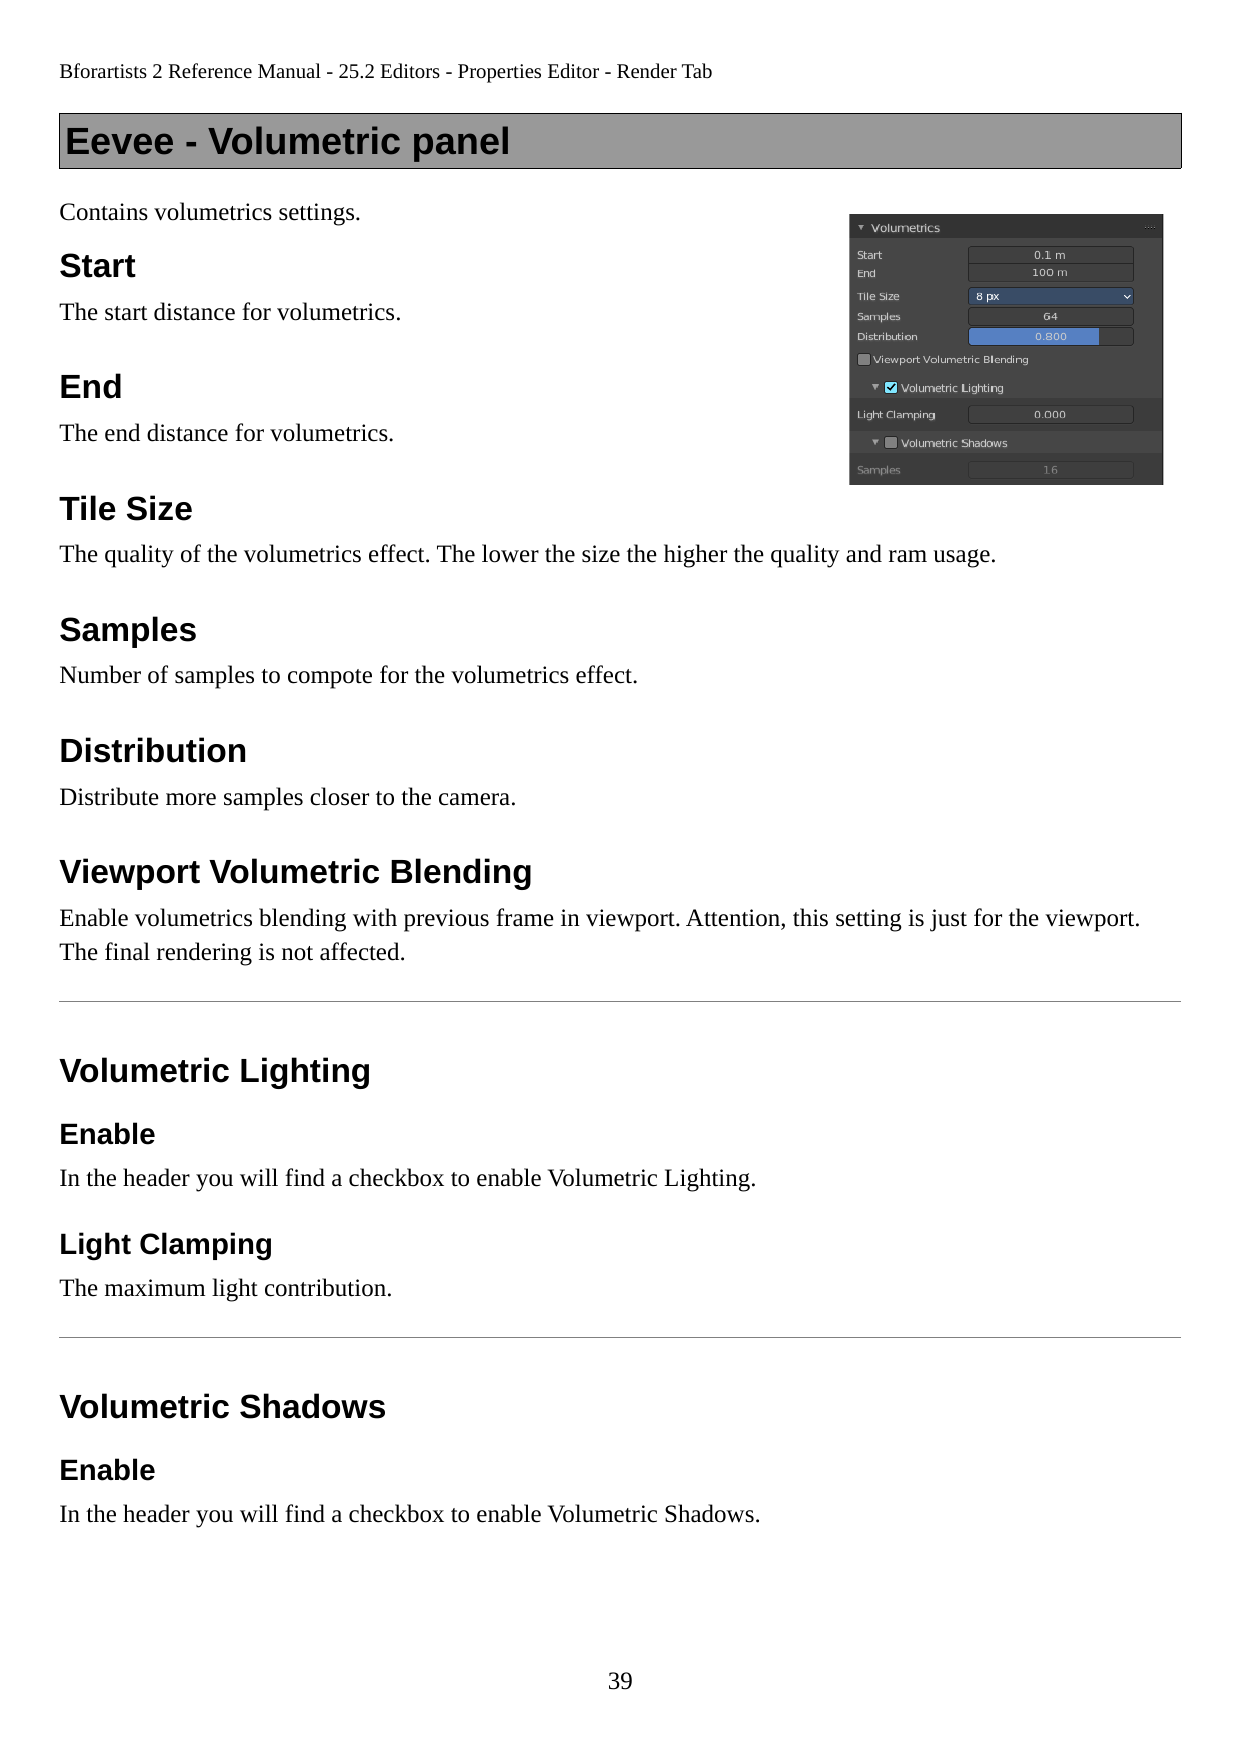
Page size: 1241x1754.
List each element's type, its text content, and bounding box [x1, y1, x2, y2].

subtitle End [59, 367, 849, 406]
table_header Eevee - Volumetric panel [60, 114, 1181, 168]
picture [849, 214, 1164, 485]
subtitle Viewport Volumetric Blending [59, 851, 1181, 890]
subtitle Light Clamping [59, 1227, 1181, 1261]
subtitle Volumetric Lighting [59, 1051, 1181, 1090]
text The maximum light contribution. [59, 1273, 1181, 1302]
subtitle Enable [59, 1117, 1181, 1151]
subtitle Enable [59, 1453, 1181, 1487]
text The start distance for volumetrics. [59, 297, 849, 326]
text Contains volumetrics settings. [59, 197, 1181, 225]
text The quality of the volumetrics effect. The lower the size the higher the quality and ram usage. [59, 539, 1181, 568]
text Number of samples to compote for the volumetrics effect. [59, 661, 1181, 689]
subtitle [1164, 367, 1181, 406]
text In the header you will find a checkbox to enable Volumetric Shadows. [59, 1499, 1181, 1528]
text Enable volumetrics blending with previous frame in viewport. Attention, this setting is just for the viewport. The final rendering is not affected. [59, 903, 1181, 966]
subtitle Volumetric Shadows [59, 1387, 1181, 1426]
subtitle Tile Size [59, 488, 1181, 527]
subtitle Samples [59, 609, 1181, 648]
subtitle Distribution [59, 730, 1181, 769]
text The end distance for volumetrics. [59, 418, 849, 447]
text In the header you will find a checkbox to enable Volumetric Lighting. [59, 1163, 1181, 1192]
text Distribute more samples closer to the camera. [59, 782, 1181, 810]
subtitle [1164, 246, 1181, 285]
subtitle Start [59, 246, 849, 285]
